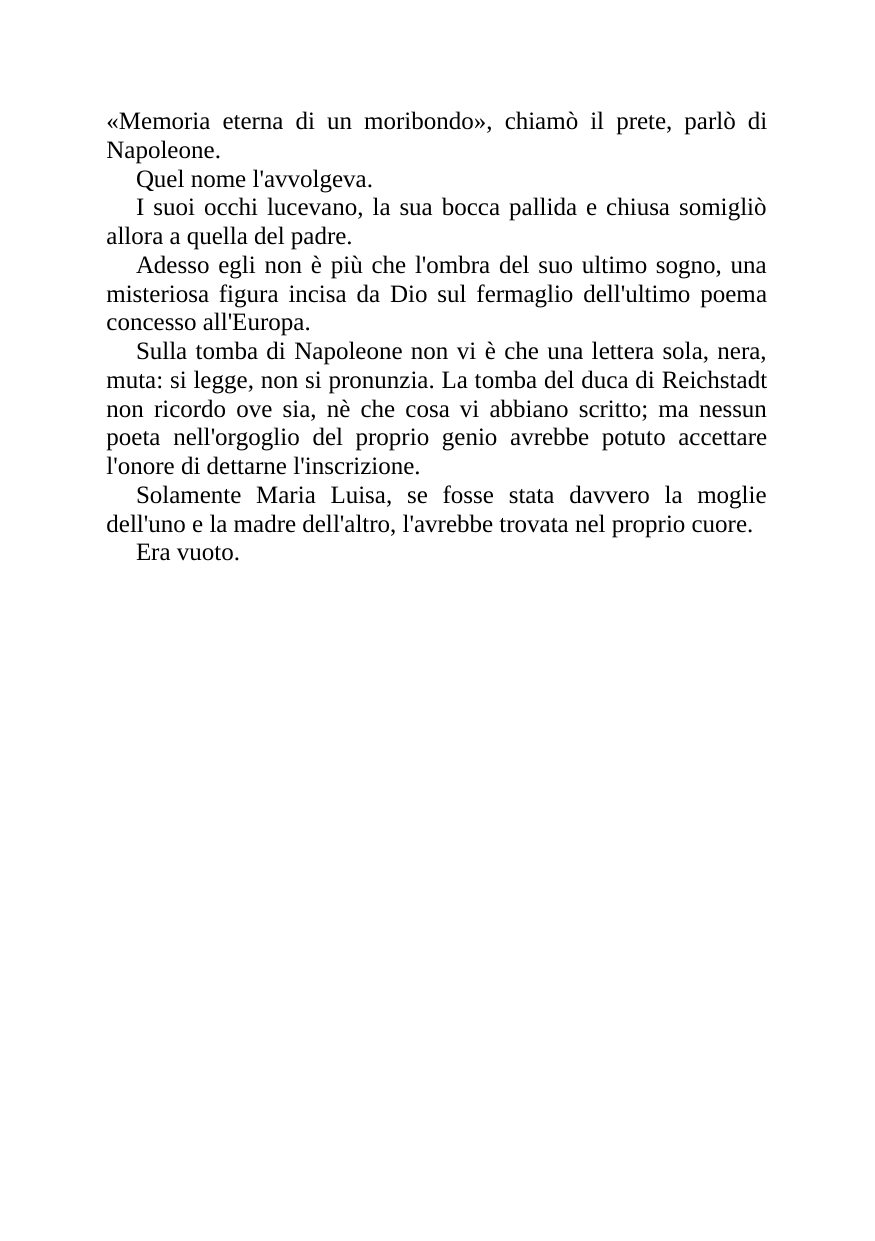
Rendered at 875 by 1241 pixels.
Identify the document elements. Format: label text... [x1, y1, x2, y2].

text Solamente Maria Luisa, se fosse stata davvero la moglie dell'uno e la madre dell'altro, l'avrebbe trovata nel proprio cuore. [106, 480, 768, 537]
text Era vuoto. [106, 537, 768, 566]
text Quel nome l'avvolgeva. [106, 164, 768, 192]
text Sulla tomba di Napoleone non vi è che una lettera sola, nera, muta: si legge, non si pronunzia. La tomba del duca di Reichstadt non ricordo ove sia, nè che cosa vi abbiano scritto; ma nessun poeta nell'orgoglio del proprio genio avrebbe potuto accettare l'onore di dettarne l'inscrizione. [106, 336, 768, 480]
text Adesso egli non è più che l'ombra del suo ultimo sogno, una misteriosa figura incisa da Dio sul fermaglio dell'ultimo poema concesso all'Europa. [106, 250, 768, 336]
text «Memoria eterna di un moribondo», chiamò il prete, parlò di Napoleone. [106, 106, 768, 164]
text I suoi occhi lucevano, la sua bocca pallida e chiusa somigliò allora a quella del padre. [106, 192, 768, 250]
